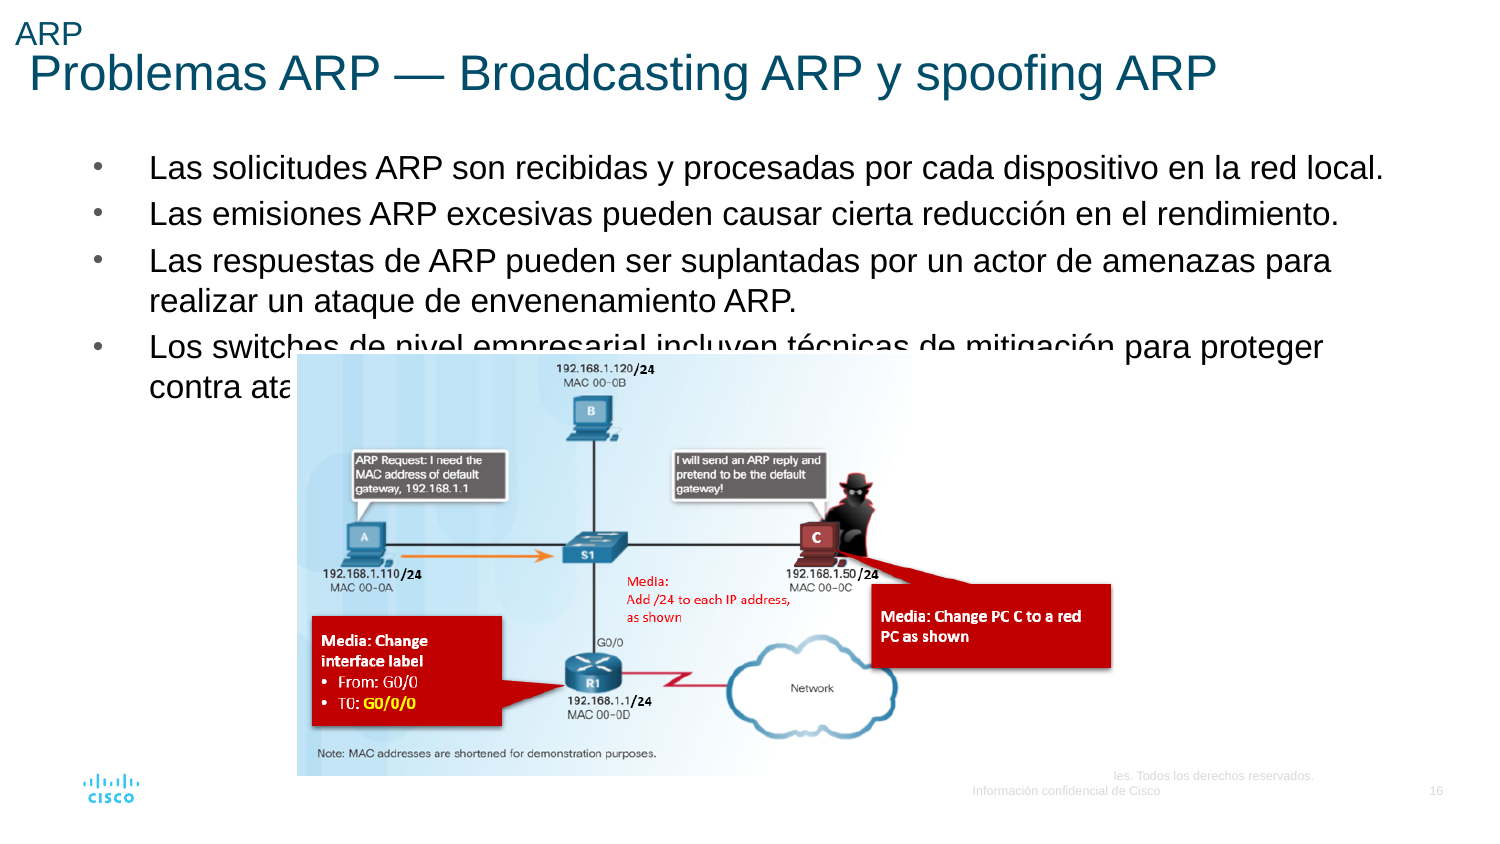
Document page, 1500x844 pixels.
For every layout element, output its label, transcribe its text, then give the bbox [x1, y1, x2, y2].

list Las solicitudes ARP son recibidas y procesadas por cada dispositivo en la red local. Las emisiones ARP excesivas pueden causar cierta reducción en el rendimiento. Las respuestas de ARP pueden ser suplantadas por un actor de amenazas para realizar un ataque de envenenamiento ARP. Los switches de nivel empresarial incluyen técnicas de mitigación para proteger contra ataques ARP. [77, 138, 1437, 338]
title ARP Problemas ARP — Broadcasting ARP y spoofing ARP [0, 0, 1369, 121]
picture [290, 350, 1114, 786]
